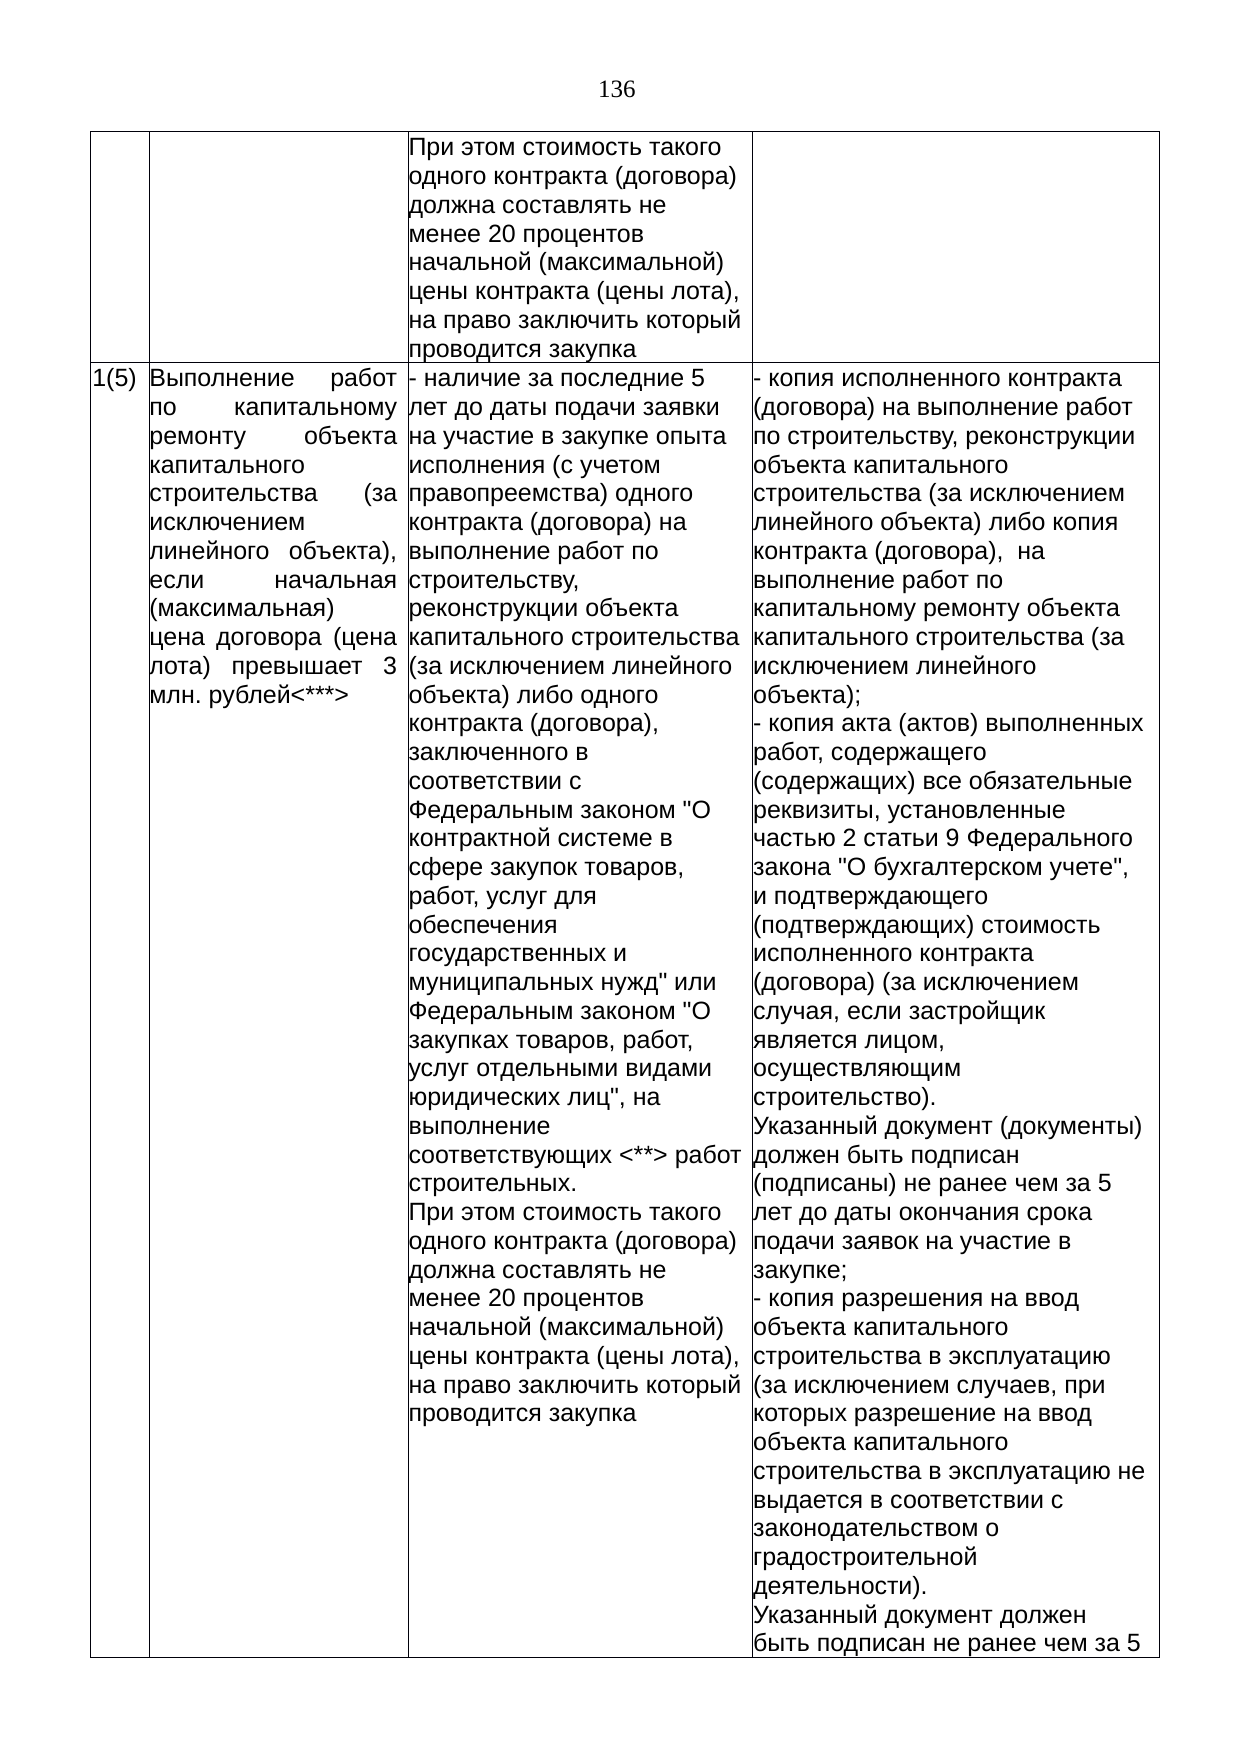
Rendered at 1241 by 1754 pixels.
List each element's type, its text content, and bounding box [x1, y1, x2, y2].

table_cell Выполнение работ по капитальному ремонту объекта капитального строительства (за исключением линейного объекта), если начальная (максимальная) цена договора (цена лота) превышает 3 млн. рублей<***> [150, 363, 408, 1657]
table_cell - копия исполненного контракта (договора) на выполнение работ по строительству, реконструкции объекта капитального строительства (за исключением линейного объекта) либо копия контракта (договора), на выполнение работ по капитальному ремонту объекта капитального строительства (за исключением линейного объекта); - копия акта (актов) выполненных работ, содержащего (содержащих) все обязательные реквизиты, установленные частью 2 статьи 9 Федерального закона "О бухгалтерском учете", и подтверждающего (подтверждающих) стоимость исполненного контракта (договора) (за исключением случая, если застройщик является лицом, осуществляющим строительство). Указанный документ (документы) должен быть подписан (подписаны) не ранее чем за 5 лет до даты окончания срока подачи заявок на участие в закупке; - копия разрешения на ввод объекта капитального строительства в эксплуатацию (за исключением случаев, при которых разрешение на ввод объекта капитального строительства в эксплуатацию не выдается в соответствии с законодательством о градостроительной деятельности). Указанный документ должен быть подписан не ранее чем за 5 [753, 363, 1159, 1657]
table_cell - наличие за последние 5 лет до даты подачи заявки на участие в закупке опыта исполнения (с учетом правопреемства) одного контракта (договора) на выполнение работ по строительству, реконструкции объекта капитального строительства (за исключением линейного объекта) либо одного контракта (договора), заключенного в соответствии с Федеральным законом "О контрактной системе в сфере закупок товаров, работ, услуг для обеспечения государственных и муниципальных нужд" или Федеральным законом "О закупках товаров, работ, услуг отдельными видами юридических лиц", на выполнение соответствующих <**> работ строительных. При этом стоимость такого одного контракта (договора) должна составлять не менее 20 процентов начальной (максимальной) цены контракта (цены лота), на право заключить который проводится закупка [409, 363, 752, 1657]
table_cell [91, 132, 149, 362]
table_cell [150, 132, 408, 362]
table_cell 1(5) [91, 363, 149, 1657]
table_cell [753, 132, 1159, 362]
table_cell При этом стоимость такого одного контракта (договора) должна составлять не менее 20 процентов начальной (максимальной) цены контракта (цены лота), на право заключить который проводится закупка [409, 132, 752, 362]
